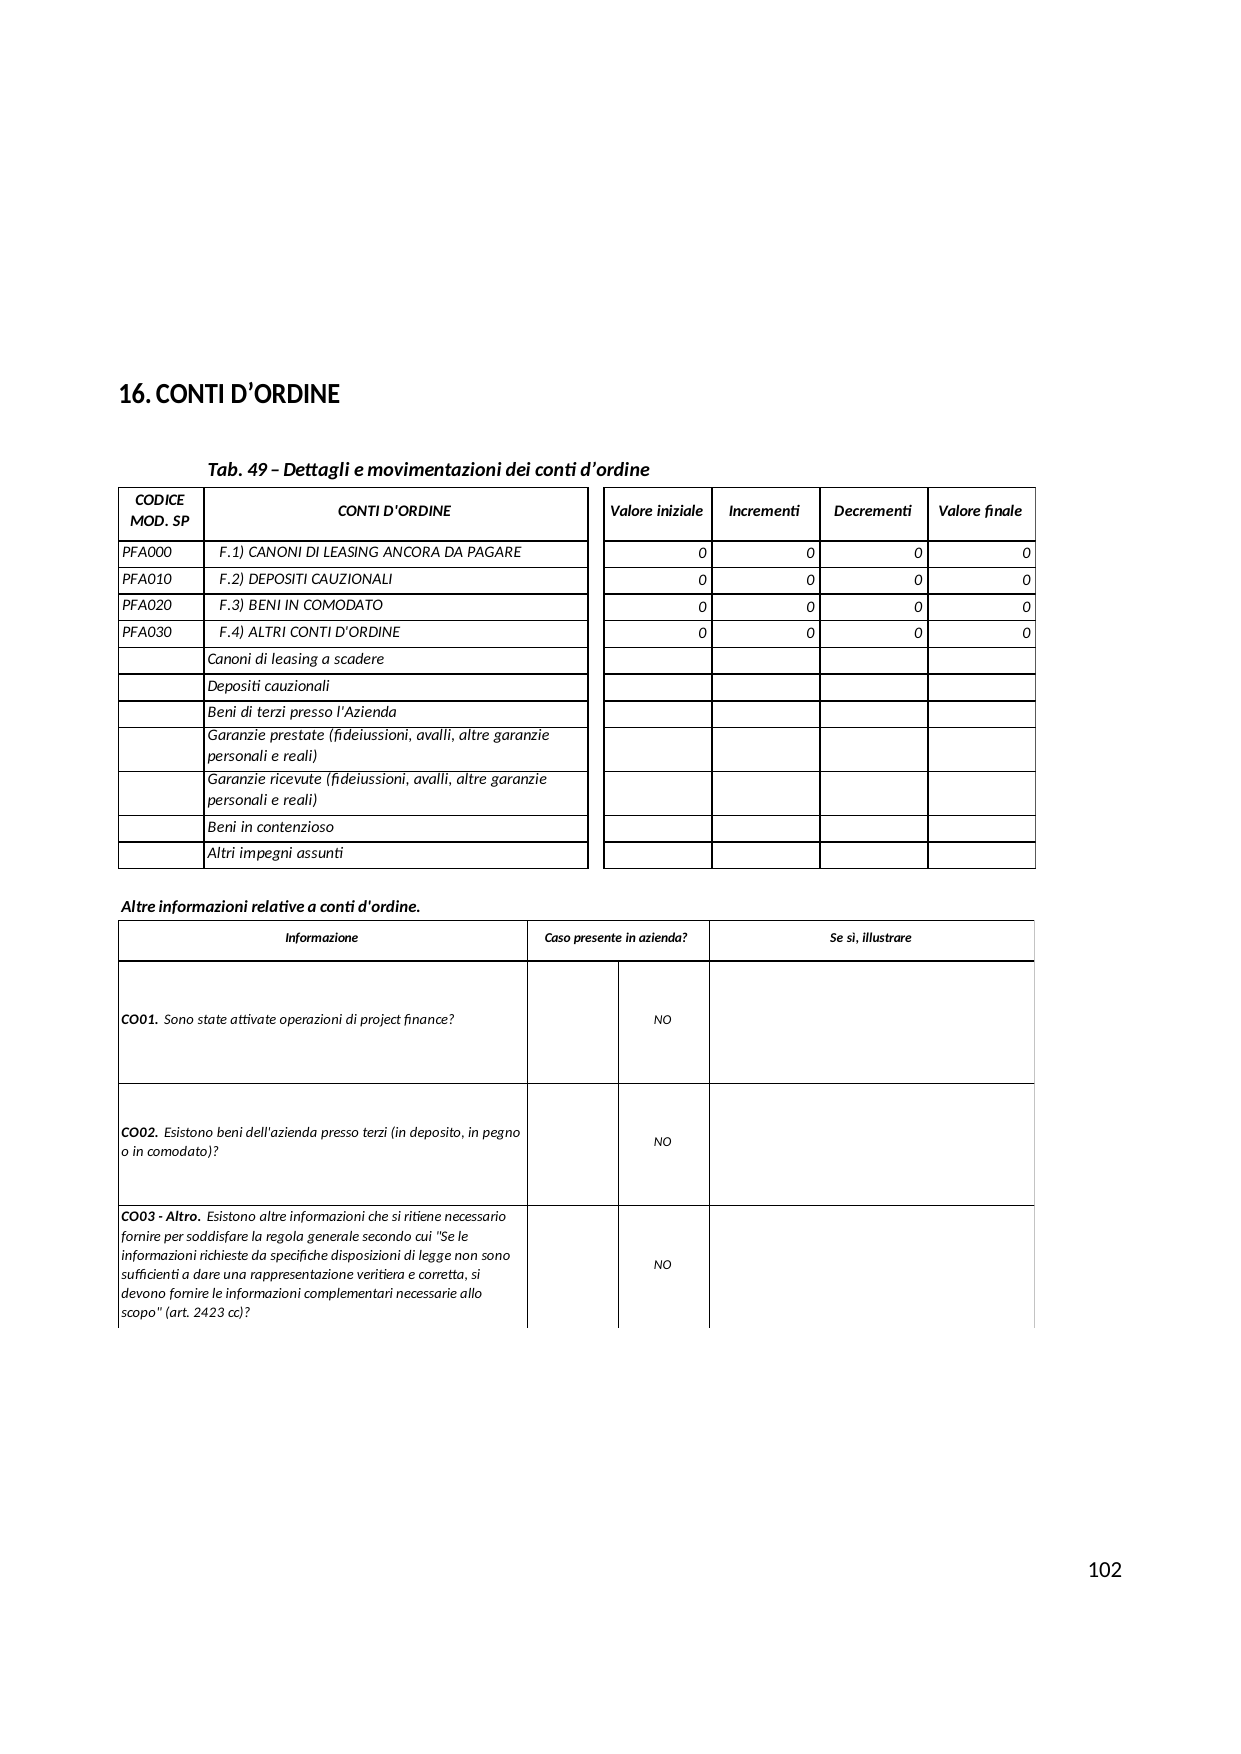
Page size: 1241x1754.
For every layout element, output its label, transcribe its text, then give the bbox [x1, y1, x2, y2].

list CONTI D’ORDINE [118, 380, 1122, 409]
